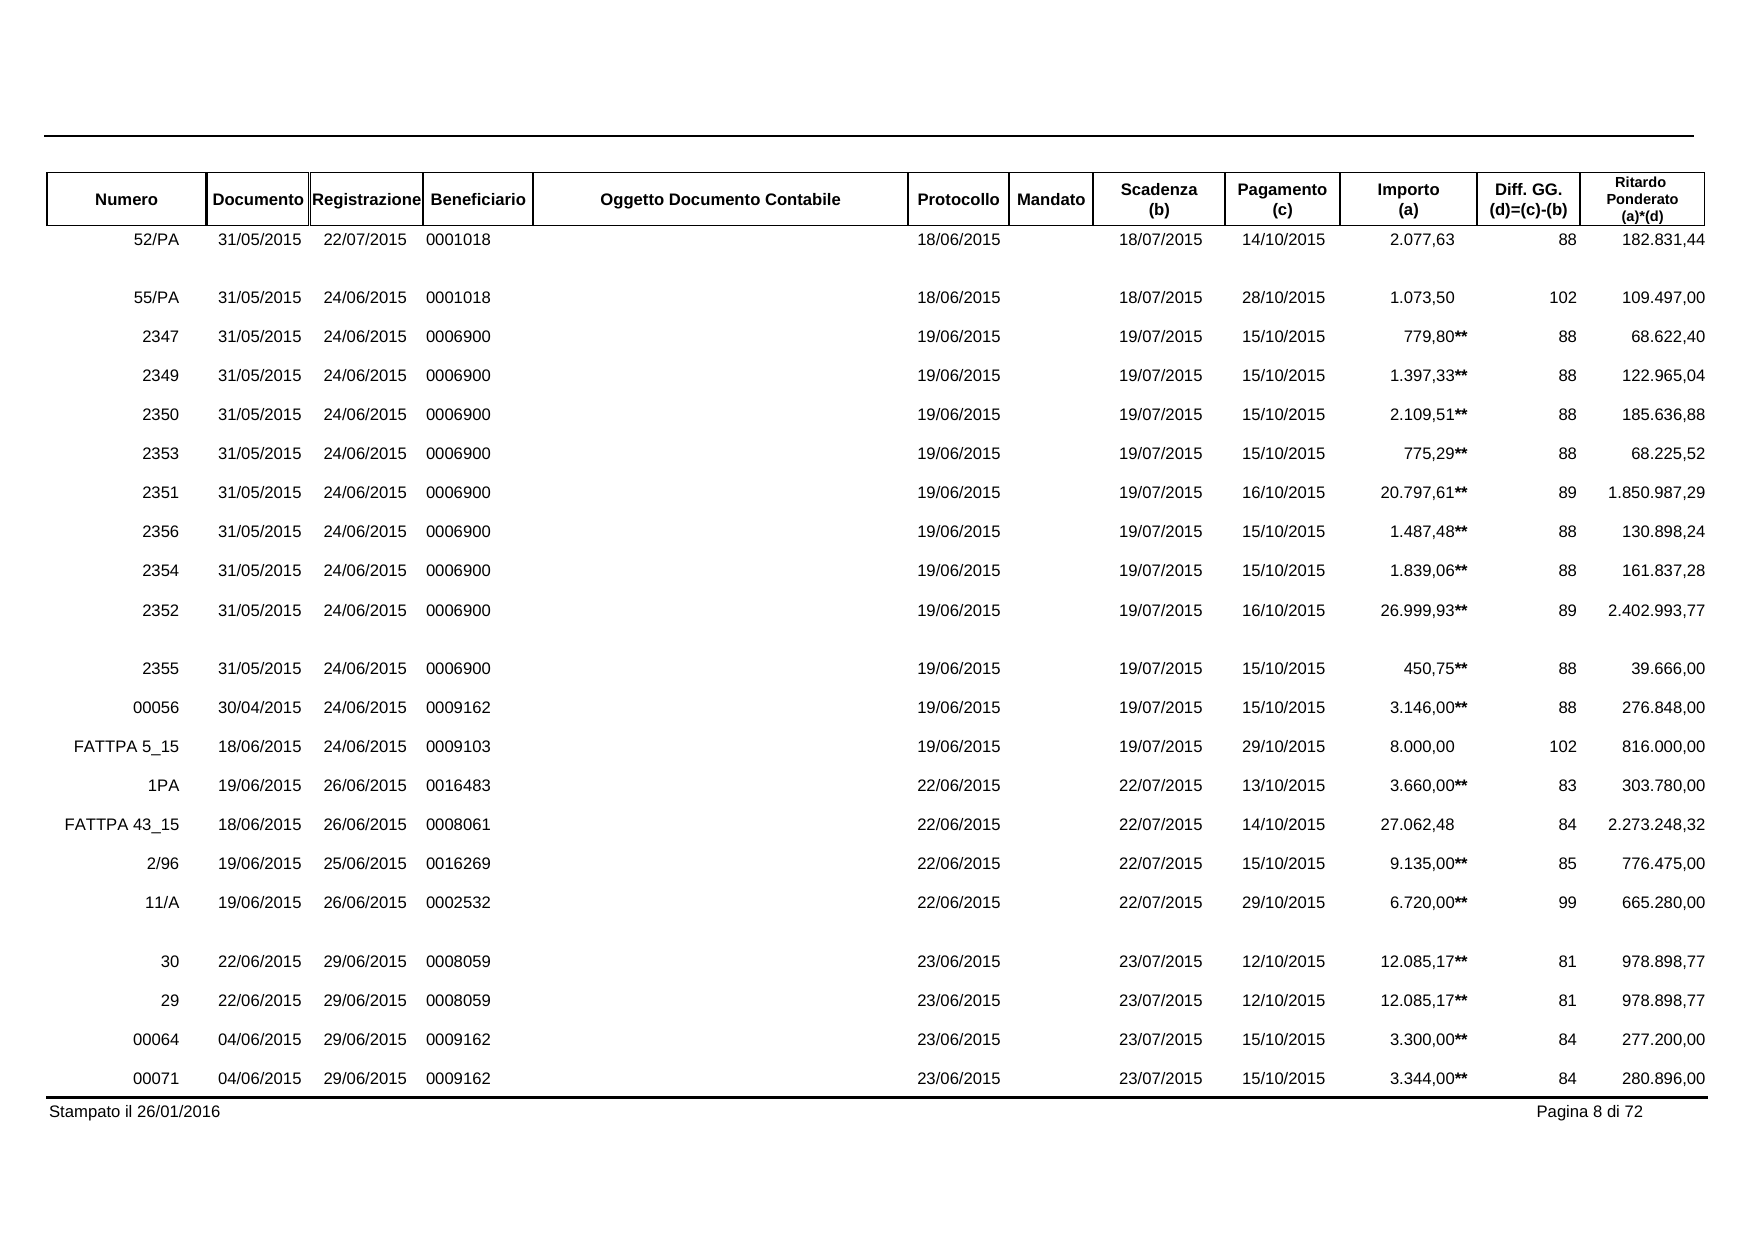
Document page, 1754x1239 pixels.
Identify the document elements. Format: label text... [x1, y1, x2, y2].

table_cell [1099, 799, 1222, 812]
table_cell 15/10/2015 [1228, 327, 1340, 349]
table_cell 15/10/2015 [1228, 659, 1340, 681]
table_cell [310, 584, 316, 597]
table_cell [911, 584, 1009, 597]
table_cell [1075, 584, 1093, 597]
table_cell [179, 428, 206, 441]
table_cell [0, 1013, 44, 1027]
table_cell [0, 916, 44, 949]
table_cell [536, 444, 873, 467]
table_cell [1345, 974, 1454, 988]
table_cell [1708, 1102, 1753, 1131]
table_cell [911, 623, 1009, 656]
table_cell [1012, 698, 1072, 720]
table_cell 450,75 [1342, 659, 1454, 681]
table_cell [1228, 720, 1252, 734]
table_cell 161.837,28 [1582, 561, 1705, 584]
table_cell [890, 737, 908, 759]
table_cell [873, 545, 890, 558]
table_cell [1252, 760, 1340, 773]
table_cell [1708, 815, 1753, 838]
table_cell [890, 720, 908, 734]
table_cell 04/06/2015 [209, 1069, 309, 1091]
table_cell [1075, 974, 1093, 988]
table_cell [1643, 545, 1694, 558]
table_cell 779,80 [1342, 327, 1454, 349]
table_cell [179, 138, 206, 172]
table_cell [1012, 584, 1072, 597]
table_cell [179, 1053, 206, 1066]
table_cell [1345, 310, 1454, 324]
table_cell [146, 838, 179, 851]
table_cell [0, 252, 44, 285]
table_cell [1252, 623, 1340, 656]
table_cell 3.300,00 [1342, 1030, 1454, 1052]
table_cell [179, 952, 206, 974]
table_cell [1075, 720, 1093, 734]
table_cell [911, 428, 1009, 441]
table_cell 26/06/2015 [316, 815, 414, 838]
table_cell 83 [1483, 776, 1577, 798]
table_cell [1012, 467, 1072, 480]
table_cell 2352 [49, 600, 179, 623]
table_cell [414, 327, 423, 349]
table_cell 25/06/2015 [316, 854, 414, 877]
table_cell [141, 50, 1698, 133]
table_cell 24/06/2015 [316, 366, 414, 388]
table_cell [426, 428, 531, 441]
table_cell 29 [49, 991, 179, 1013]
table_cell [381, 428, 414, 441]
table_cell [1708, 288, 1753, 310]
table_cell 8.000,00 [1342, 737, 1454, 759]
table_cell 15/10/2015 [1228, 366, 1340, 388]
table_cell [179, 288, 206, 310]
table_cell [873, 720, 890, 734]
table_cell [1643, 838, 1694, 851]
table_cell [1582, 760, 1643, 773]
table_cell [414, 506, 423, 519]
table_cell 102 [1483, 737, 1577, 759]
table_cell 84 [1483, 1030, 1577, 1052]
table_cell [209, 838, 309, 851]
table_cell [1075, 1053, 1093, 1066]
table_cell [381, 252, 414, 285]
table_cell [873, 681, 890, 695]
table_cell [414, 720, 423, 734]
table_cell 18/07/2015 [1099, 229, 1222, 252]
table_cell [1345, 623, 1454, 656]
table_cell [873, 854, 890, 877]
table_cell [146, 389, 179, 402]
table_cell 776.475,00 [1582, 854, 1705, 877]
table_cell [1698, 428, 1705, 441]
table_cell 3.344,00 [1342, 1069, 1454, 1091]
table_cell [1698, 1102, 1705, 1131]
table_cell [1483, 1091, 1577, 1096]
table_cell 23/06/2015 [908, 1069, 1009, 1091]
table_cell [536, 467, 873, 480]
table_cell [1455, 681, 1477, 695]
table_cell [890, 877, 908, 890]
table_cell 18/06/2015 [908, 229, 1009, 252]
table_cell [1698, 506, 1705, 519]
table_cell ** [1455, 893, 1479, 916]
table_cell [890, 561, 908, 584]
table_cell [319, 1091, 381, 1096]
table_cell [426, 623, 531, 656]
table_cell [890, 991, 908, 1013]
table_cell [1075, 681, 1093, 695]
table_cell Pagina 8 di 72 [1345, 1102, 1643, 1131]
table_cell [310, 893, 316, 916]
table_cell [414, 877, 423, 890]
table_cell [1073, 600, 1096, 623]
table_cell [1345, 1013, 1454, 1027]
table_cell [209, 1091, 309, 1096]
table_cell 12.085,17 [1342, 991, 1454, 1013]
table_cell [536, 893, 873, 916]
table_cell Registrazione [311, 173, 422, 225]
table_cell [179, 776, 206, 798]
table_cell [1455, 1013, 1477, 1027]
table_cell [1708, 1053, 1753, 1066]
table_cell [1073, 952, 1096, 974]
table_cell 122.965,04 [1582, 366, 1705, 388]
table_cell 00056 [49, 698, 179, 720]
table_cell [536, 522, 873, 545]
table_cell [1099, 252, 1222, 285]
table_cell [1582, 1053, 1643, 1066]
table_cell [873, 366, 890, 388]
table_cell [179, 506, 206, 519]
table_cell [873, 698, 890, 720]
table_cell [1708, 1030, 1753, 1052]
table_cell [426, 310, 531, 324]
table_cell [1698, 126, 1705, 133]
table_cell [1075, 506, 1093, 519]
table_header [319, 0, 381, 49]
table_cell [890, 893, 908, 916]
table_cell ** [1455, 952, 1479, 974]
table_cell [890, 1069, 908, 1091]
table_cell [890, 506, 908, 519]
table_cell 89 [1483, 483, 1577, 506]
table_cell 29/06/2015 [316, 1069, 414, 1091]
table_cell [1455, 288, 1479, 310]
table_cell [1012, 252, 1072, 285]
table_cell [209, 623, 309, 656]
table_cell [1455, 310, 1477, 324]
table_cell [146, 1013, 179, 1027]
table_cell [1708, 681, 1753, 695]
table_header [1252, 0, 1340, 49]
table_cell [911, 349, 1009, 363]
table_cell [1228, 799, 1252, 812]
table_cell [1228, 138, 1252, 172]
table_cell 24/06/2015 [316, 483, 414, 506]
table_cell [1345, 760, 1454, 773]
table_cell [873, 483, 890, 506]
table_cell 0009162 [426, 1030, 531, 1052]
table_cell [0, 506, 44, 519]
table_cell [1455, 349, 1477, 363]
table_cell [1012, 366, 1072, 388]
table_cell [0, 1102, 44, 1131]
table_cell [1455, 545, 1477, 558]
table_cell 29/06/2015 [316, 991, 414, 1013]
table_cell [890, 1091, 908, 1096]
table_cell 29/10/2015 [1228, 737, 1340, 759]
table_cell [209, 877, 309, 890]
table_cell [1345, 389, 1454, 402]
table_cell [890, 799, 908, 812]
table_cell [1698, 720, 1705, 734]
table_cell [873, 952, 890, 974]
table_cell [873, 760, 890, 773]
table_cell [1345, 349, 1454, 363]
table_cell [310, 698, 316, 720]
table_cell [911, 877, 1009, 890]
table_cell [1708, 760, 1753, 773]
table_cell 19/07/2015 [1099, 522, 1222, 545]
table_cell 19/07/2015 [1099, 737, 1222, 759]
table_cell [1012, 506, 1072, 519]
table_cell [1643, 428, 1694, 441]
table_cell 2349 [49, 366, 179, 388]
table_cell 28/10/2015 [1228, 288, 1340, 310]
table_cell [179, 327, 206, 349]
table_cell 19/06/2015 [908, 737, 1009, 759]
table_cell [1228, 877, 1252, 890]
table_cell [1012, 349, 1072, 363]
table_cell [179, 252, 206, 285]
table_cell [911, 974, 1009, 988]
table_cell [1708, 545, 1753, 558]
table_cell [414, 698, 423, 720]
table_cell 11/A [49, 893, 179, 916]
table_cell [381, 681, 414, 695]
table_cell [1483, 252, 1577, 285]
table_cell [890, 389, 908, 402]
table_cell [310, 1013, 316, 1027]
table_cell [1643, 584, 1694, 597]
table_cell [209, 681, 309, 695]
table_cell [1073, 366, 1096, 388]
table_cell [536, 1030, 873, 1052]
table_cell [890, 1013, 908, 1027]
table_cell [890, 1030, 908, 1052]
table_header [890, 0, 908, 49]
table_cell [1708, 51, 1753, 90]
table_cell [1483, 545, 1577, 558]
table_cell [209, 760, 309, 773]
table_cell [310, 838, 316, 851]
table_cell 19/06/2015 [908, 366, 1009, 388]
table_cell [310, 389, 316, 402]
table_cell [209, 506, 309, 519]
table_cell [1582, 974, 1643, 988]
table_cell [319, 428, 381, 441]
table_cell [1012, 760, 1072, 773]
table_cell 0006900 [426, 600, 531, 623]
table_cell [146, 799, 179, 812]
table_cell [890, 623, 908, 656]
table_cell [890, 659, 908, 681]
table_cell [1698, 681, 1705, 695]
table_cell [319, 1053, 381, 1066]
table_cell [890, 776, 908, 798]
table_cell [1228, 349, 1252, 363]
table_cell [890, 522, 908, 545]
table_cell [1099, 916, 1222, 949]
table_cell [1708, 467, 1753, 480]
table_cell 0006900 [426, 659, 531, 681]
table_cell [381, 1102, 1252, 1131]
table_cell 26/06/2015 [316, 776, 414, 798]
table_cell 0006900 [426, 327, 531, 349]
table_cell 2351 [49, 483, 179, 506]
table_cell [1075, 760, 1093, 773]
table_cell 31/05/2015 [209, 522, 309, 545]
table_cell [536, 252, 873, 285]
table_cell 102 [1483, 288, 1577, 310]
table_cell [1698, 467, 1705, 480]
table_cell [1455, 623, 1477, 656]
table_cell [1582, 252, 1643, 285]
table_cell [146, 623, 179, 656]
table_cell 15/10/2015 [1228, 522, 1340, 545]
table_cell [873, 1053, 890, 1066]
table_cell FATTPA 5_15 [49, 737, 179, 759]
table_cell [1252, 799, 1340, 812]
table_cell [1643, 310, 1694, 324]
table_cell [1099, 310, 1222, 324]
table_cell [1582, 1091, 1643, 1096]
table_cell [49, 310, 138, 324]
table_cell [911, 138, 1009, 172]
table_cell [0, 545, 44, 558]
table_cell [1708, 389, 1753, 402]
table_cell [0, 799, 44, 812]
table_cell [1708, 600, 1753, 623]
table_cell [179, 229, 206, 252]
table_cell [1073, 737, 1096, 759]
table_cell [890, 252, 908, 285]
table_cell [1012, 893, 1072, 916]
table_cell [1252, 428, 1340, 441]
table_cell [1228, 252, 1252, 285]
table_cell [1708, 138, 1753, 172]
table_cell [1455, 389, 1477, 402]
table_cell [873, 737, 890, 759]
table_cell [319, 916, 381, 949]
table_cell 19/07/2015 [1099, 561, 1222, 584]
table_cell [310, 877, 316, 890]
table_cell [310, 522, 316, 545]
table_cell [1012, 877, 1072, 890]
table_cell [1483, 584, 1577, 597]
table_cell [179, 916, 206, 949]
table_cell [414, 854, 423, 877]
table_cell Diff. GG. (d)=(c)-(b) [1478, 173, 1579, 225]
table_cell [426, 1013, 531, 1027]
table_cell [319, 720, 381, 734]
table_cell 31/05/2015 [209, 659, 309, 681]
table_cell [310, 991, 316, 1013]
table_cell [426, 545, 531, 558]
table_cell [1708, 893, 1753, 916]
table_cell [414, 467, 423, 480]
table_cell [1012, 1091, 1072, 1096]
table_cell [1483, 428, 1577, 441]
table_cell [49, 545, 138, 558]
table_cell [1698, 310, 1705, 324]
table_cell 23/07/2015 [1099, 1069, 1222, 1091]
table_cell [414, 974, 423, 988]
table_cell [0, 854, 44, 877]
table_cell [0, 1069, 44, 1091]
table_cell [1345, 838, 1454, 851]
table_cell [1099, 506, 1222, 519]
table_cell [179, 561, 206, 584]
table_cell 0001018 [426, 229, 531, 252]
table_cell [1582, 916, 1643, 949]
table_cell 276.848,00 [1582, 698, 1705, 720]
table_cell [414, 838, 423, 851]
table_cell [381, 877, 414, 890]
table_cell 22/07/2015 [1099, 776, 1222, 798]
table_cell 81 [1483, 991, 1577, 1013]
table_header [209, 0, 309, 49]
table_cell 19/07/2015 [1099, 366, 1222, 388]
table_cell [1012, 428, 1072, 441]
table_cell [0, 737, 44, 759]
table_cell [1252, 681, 1340, 695]
table_cell [1012, 138, 1072, 172]
table_cell [426, 138, 531, 172]
table_cell 15/10/2015 [1228, 444, 1340, 467]
table_cell [179, 389, 206, 402]
table_cell [536, 854, 873, 877]
table_cell [1073, 288, 1096, 310]
table_cell 2355 [49, 659, 179, 681]
table_cell [0, 138, 44, 172]
table_cell [179, 698, 206, 720]
table_cell [49, 1013, 138, 1027]
table_cell [310, 1069, 316, 1091]
table_cell [179, 659, 206, 681]
table_cell [536, 952, 873, 974]
table_cell [0, 288, 44, 310]
table_cell [1643, 974, 1694, 988]
table_cell [911, 252, 1009, 285]
table_cell [1708, 698, 1753, 720]
table_cell [319, 760, 381, 773]
table_cell 14/10/2015 [1228, 229, 1340, 252]
table_cell [1455, 737, 1479, 759]
table_cell 31/05/2015 [209, 288, 309, 310]
table_cell [1582, 349, 1643, 363]
table_cell 0002532 [426, 893, 531, 916]
table_cell [179, 815, 206, 838]
table_cell [1228, 428, 1252, 441]
table_cell 978.898,77 [1582, 991, 1705, 1013]
table_cell [1582, 681, 1643, 695]
table_cell 00071 [49, 1069, 179, 1091]
table_cell [536, 600, 873, 623]
table_cell [1252, 1102, 1340, 1131]
table_cell [1012, 522, 1072, 545]
table_cell [49, 623, 138, 656]
table_cell [319, 138, 381, 172]
table_cell [0, 584, 44, 597]
table_header [1455, 0, 1477, 49]
table_cell 15/10/2015 [1228, 698, 1340, 720]
table_cell 22/06/2015 [908, 854, 1009, 877]
table_cell [209, 974, 309, 988]
table_cell [146, 681, 179, 695]
table_cell [381, 506, 414, 519]
table_cell [146, 720, 179, 734]
table_cell [1228, 545, 1252, 558]
table_cell 665.280,00 [1582, 893, 1705, 916]
table_cell [0, 428, 44, 441]
table_cell [1073, 893, 1096, 916]
table_cell [890, 444, 908, 467]
table_cell [1708, 252, 1753, 285]
table_cell [209, 1013, 309, 1027]
table_cell [49, 1091, 138, 1096]
table_cell 81 [1483, 952, 1577, 974]
table_cell [310, 428, 316, 441]
table_cell 185.636,88 [1582, 405, 1705, 427]
table_cell [1075, 252, 1093, 285]
table_cell [1012, 1053, 1072, 1066]
table_cell 0016269 [426, 854, 531, 877]
table_cell [536, 349, 873, 363]
table_cell [1073, 483, 1096, 506]
table_cell [1252, 349, 1340, 363]
table_cell [890, 428, 908, 441]
table_cell Beneficiario [424, 173, 532, 225]
table_cell [381, 545, 414, 558]
table_cell Importo (a) [1341, 173, 1476, 225]
table_cell [536, 138, 873, 172]
table_cell [0, 760, 44, 773]
table_cell [1643, 623, 1694, 656]
table_cell [536, 698, 873, 720]
table_cell [1012, 974, 1072, 988]
table_cell [1345, 138, 1454, 172]
table_cell [49, 584, 138, 597]
table_cell [1252, 877, 1340, 890]
table_cell [1708, 444, 1753, 467]
table_cell [0, 720, 44, 734]
table_cell [1252, 974, 1340, 988]
table_cell [911, 389, 1009, 402]
table_cell [873, 467, 890, 480]
table_cell 15/10/2015 [1228, 405, 1340, 427]
table_cell [1455, 428, 1477, 441]
table_cell [0, 815, 44, 838]
table_cell [1483, 506, 1577, 519]
table_cell [49, 681, 138, 695]
table_cell [890, 405, 908, 427]
table_cell [310, 506, 316, 519]
table_header [1582, 0, 1643, 49]
table_cell [1075, 349, 1093, 363]
table_cell 12/10/2015 [1228, 952, 1340, 974]
table_cell 0001018 [426, 288, 531, 310]
table_cell [319, 877, 381, 890]
table_cell 19/06/2015 [908, 444, 1009, 467]
table_cell [1582, 467, 1643, 480]
table_header [1099, 0, 1222, 49]
table_cell 2.273.248,32 [1582, 815, 1705, 838]
table_cell [911, 916, 1009, 949]
table_cell [536, 327, 873, 349]
table_cell [1073, 327, 1096, 349]
table_cell [1252, 1053, 1340, 1066]
table_cell [1582, 428, 1643, 441]
table_cell [179, 854, 206, 877]
table_cell [873, 561, 890, 584]
table_cell Documento [208, 173, 308, 225]
table_cell [1073, 1030, 1096, 1052]
table_cell [1099, 1013, 1222, 1027]
table_cell 22/06/2015 [908, 893, 1009, 916]
table_cell [179, 991, 206, 1013]
table_cell [1708, 952, 1753, 974]
table_cell 88 [1483, 522, 1577, 545]
table_cell [1582, 584, 1643, 597]
table_cell [890, 974, 908, 988]
table_cell [381, 1053, 414, 1066]
table_cell [310, 138, 316, 172]
table_cell 29/10/2015 [1228, 893, 1340, 916]
table_cell [1483, 838, 1577, 851]
table_cell [873, 138, 890, 172]
table_cell [1099, 838, 1222, 851]
table_cell 89 [1483, 600, 1577, 623]
table_cell [0, 51, 44, 90]
table_cell [1012, 815, 1072, 838]
table_cell [1643, 252, 1694, 285]
table_cell [381, 389, 414, 402]
table_cell [414, 952, 423, 974]
table_cell [310, 467, 316, 480]
table_cell 19/07/2015 [1099, 483, 1222, 506]
table_cell [1075, 916, 1093, 949]
table_cell 15/10/2015 [1228, 1069, 1340, 1091]
table_cell [1099, 467, 1222, 480]
table_cell 85 [1483, 854, 1577, 877]
table_header [1643, 0, 1694, 49]
table_cell [1345, 428, 1454, 441]
table_cell 31/05/2015 [209, 327, 309, 349]
table_cell [1073, 991, 1096, 1013]
table_cell [1012, 991, 1072, 1013]
table_cell [310, 659, 316, 681]
table_cell 0008059 [426, 952, 531, 974]
table_cell [890, 483, 908, 506]
table_cell [1708, 483, 1753, 506]
table_cell [890, 815, 908, 838]
table_cell [49, 799, 138, 812]
table_header [1708, 0, 1753, 49]
table_cell [536, 229, 873, 252]
table_cell [1099, 877, 1222, 890]
table_cell [890, 600, 908, 623]
table_cell [1455, 838, 1477, 851]
table_cell [426, 252, 531, 285]
table_cell 88 [1483, 444, 1577, 467]
table_cell [1073, 1069, 1096, 1091]
table_cell 19/06/2015 [908, 522, 1009, 545]
table_cell [1099, 1091, 1222, 1096]
table_cell [319, 681, 381, 695]
table_cell [873, 776, 890, 798]
table_cell 12/10/2015 [1228, 991, 1340, 1013]
table_cell 280.896,00 [1582, 1069, 1705, 1091]
table_cell [1012, 389, 1072, 402]
table_cell [414, 681, 423, 695]
table_cell [1582, 1013, 1643, 1027]
table_cell [1455, 1053, 1477, 1066]
table_cell [1012, 952, 1072, 974]
table_cell [1455, 229, 1479, 252]
table_cell [0, 974, 44, 988]
table_cell 24/06/2015 [316, 288, 414, 310]
table_cell [414, 1013, 423, 1027]
table_cell [536, 916, 873, 949]
table_cell [1252, 252, 1340, 285]
table_cell [1643, 506, 1694, 519]
table_cell [319, 545, 381, 558]
table_cell [536, 776, 873, 798]
table_cell [426, 799, 531, 812]
table_cell [911, 1053, 1009, 1066]
table_cell [319, 389, 381, 402]
table_cell [1483, 681, 1577, 695]
table_cell [0, 877, 44, 890]
table_cell [911, 506, 1009, 519]
table_cell [1345, 467, 1454, 480]
table_cell [1345, 506, 1454, 519]
table_cell 978.898,77 [1582, 952, 1705, 974]
table_cell [0, 838, 44, 851]
table_cell [890, 467, 908, 480]
table_cell [310, 974, 316, 988]
table_cell [319, 467, 381, 480]
table_cell [1252, 467, 1340, 480]
table_cell [310, 366, 316, 388]
table_cell 130.898,24 [1582, 522, 1705, 545]
table_cell [1075, 623, 1093, 656]
table_header [381, 0, 414, 49]
table_cell [1252, 545, 1340, 558]
table_cell [1012, 854, 1072, 877]
table_cell 0006900 [426, 366, 531, 388]
table_cell [319, 623, 381, 656]
table_cell [0, 681, 44, 695]
table_cell [209, 584, 309, 597]
table_cell [1708, 584, 1753, 597]
table_cell 23/07/2015 [1099, 991, 1222, 1013]
table_cell [310, 1030, 316, 1052]
table_cell [310, 776, 316, 798]
table_cell [911, 799, 1009, 812]
table_cell [179, 623, 206, 656]
table_cell 20.797,61 [1342, 483, 1454, 506]
table_cell [1455, 815, 1479, 838]
table_cell [1643, 877, 1694, 890]
table_cell [1698, 760, 1705, 773]
table_cell Stampato il 26/01/2016 [49, 1102, 319, 1131]
table_cell [1228, 760, 1252, 773]
table_cell 15/10/2015 [1228, 561, 1340, 584]
table_cell 88 [1483, 405, 1577, 427]
table_cell [1708, 737, 1753, 759]
table_cell [1012, 561, 1072, 584]
table_cell [1099, 545, 1222, 558]
table_cell 24/06/2015 [316, 444, 414, 467]
table_cell [146, 877, 179, 890]
table_cell [49, 838, 138, 851]
table_cell [1228, 681, 1252, 695]
table_cell [1012, 1069, 1072, 1091]
table_cell 31/05/2015 [209, 600, 309, 623]
table_cell [179, 366, 206, 388]
table_cell [536, 428, 873, 441]
table_cell 04/06/2015 [209, 1030, 309, 1052]
table_cell [873, 893, 890, 916]
table_cell [536, 720, 873, 734]
table_cell [1073, 229, 1096, 252]
table_cell [426, 1091, 531, 1096]
table_cell [1228, 389, 1252, 402]
table_cell [0, 991, 44, 1013]
table_cell [209, 1053, 309, 1066]
table_cell 18/07/2015 [1099, 288, 1222, 310]
table_cell [1252, 584, 1340, 597]
table_cell 816.000,00 [1582, 737, 1705, 759]
table_cell [873, 522, 890, 545]
table_cell 30 [49, 952, 179, 974]
table_cell [0, 561, 44, 584]
table_cell [179, 799, 206, 812]
table_cell 19/07/2015 [1099, 327, 1222, 349]
table_cell [873, 405, 890, 427]
table_cell [1698, 1053, 1705, 1066]
table_cell [1228, 838, 1252, 851]
table_header [873, 0, 890, 49]
table_cell 84 [1483, 1069, 1577, 1091]
table_header [310, 0, 316, 49]
table_cell 23/07/2015 [1099, 1030, 1222, 1052]
table_header [1012, 0, 1072, 49]
table_cell Numero [48, 173, 205, 225]
table_cell [1708, 310, 1753, 324]
table_cell [146, 349, 179, 363]
table_cell 39.666,00 [1582, 659, 1705, 681]
table_cell [1345, 1053, 1454, 1066]
table_cell [310, 229, 316, 252]
table_cell [49, 138, 138, 172]
table_cell [536, 623, 873, 656]
table_cell [1073, 854, 1096, 877]
table_cell [536, 659, 873, 681]
table_cell [1483, 310, 1577, 324]
table_cell [414, 389, 423, 402]
table_cell 55/PA [49, 288, 179, 310]
table_cell [1708, 916, 1753, 949]
table_cell 31/05/2015 [209, 444, 309, 467]
table_cell [414, 428, 423, 441]
table_cell [310, 799, 316, 812]
table_cell Mandato [1010, 173, 1092, 225]
table_cell 23/06/2015 [908, 991, 1009, 1013]
table_cell 2353 [49, 444, 179, 467]
table_cell [1698, 138, 1705, 172]
table_cell 88 [1483, 366, 1577, 388]
table_cell [536, 1053, 873, 1066]
table_cell [381, 138, 414, 172]
table_cell [414, 310, 423, 324]
table_cell [146, 310, 179, 324]
table_cell [911, 681, 1009, 695]
table_cell [1345, 545, 1454, 558]
table_cell [1708, 838, 1753, 851]
table_cell [1698, 1013, 1705, 1027]
table_cell [0, 893, 44, 916]
table_cell [536, 405, 873, 427]
table_cell [0, 172, 44, 226]
table_cell [1698, 838, 1705, 851]
table_cell [536, 681, 873, 695]
table_cell [1455, 467, 1477, 480]
table_cell [1099, 760, 1222, 773]
table_cell [1582, 389, 1643, 402]
table_cell 31/05/2015 [209, 483, 309, 506]
table_cell [1012, 681, 1072, 695]
table_cell [381, 310, 414, 324]
table_cell [873, 623, 890, 656]
table_cell [1483, 720, 1577, 734]
table_cell [1698, 51, 1705, 90]
table_cell [310, 310, 316, 324]
table_cell [179, 483, 206, 506]
table_header [911, 0, 1009, 49]
table_cell [426, 584, 531, 597]
table_cell [1252, 838, 1340, 851]
table_cell [1099, 623, 1222, 656]
table_cell [1708, 522, 1753, 545]
table_cell [179, 600, 206, 623]
table_header [414, 0, 423, 49]
table_cell 2.077,63 [1342, 229, 1454, 252]
table_cell 24/06/2015 [316, 405, 414, 427]
table_cell [1483, 467, 1577, 480]
table_cell 0008059 [426, 991, 531, 1013]
table_cell [0, 366, 44, 388]
table_cell [1582, 138, 1643, 172]
table_cell [319, 506, 381, 519]
table_cell [414, 522, 423, 545]
table_cell [179, 893, 206, 916]
table_cell [911, 720, 1009, 734]
table_header [146, 0, 179, 49]
table_cell [179, 405, 206, 427]
table_cell [209, 467, 309, 480]
table_cell [310, 737, 316, 759]
table_cell [1075, 799, 1093, 812]
table_cell [1483, 877, 1577, 890]
table_cell [536, 389, 873, 402]
table_cell [873, 1091, 890, 1096]
table_cell [209, 310, 309, 324]
table_cell [1075, 467, 1093, 480]
table_cell 1.073,50 [1342, 288, 1454, 310]
table_cell ** [1455, 366, 1479, 388]
table_cell Oggetto Documento Contabile [534, 173, 907, 225]
table_cell 24/06/2015 [316, 327, 414, 349]
table_cell [1698, 799, 1705, 812]
table_cell [310, 561, 316, 584]
table_cell 0006900 [426, 522, 531, 545]
table_cell [49, 1053, 138, 1066]
table_cell [381, 467, 414, 480]
table_cell [1073, 776, 1096, 798]
table_cell [911, 467, 1009, 480]
table_cell [310, 288, 316, 310]
table_cell 16/10/2015 [1228, 483, 1340, 506]
table_cell [414, 229, 423, 252]
table_cell [179, 1013, 206, 1027]
table_cell [319, 1102, 381, 1131]
table_cell 23/07/2015 [1099, 952, 1222, 974]
table_cell [1708, 349, 1753, 363]
table_cell 277.200,00 [1582, 1030, 1705, 1052]
table_cell [1228, 916, 1252, 949]
table_cell [536, 483, 873, 506]
table_cell [873, 974, 890, 988]
table_cell [536, 1091, 873, 1096]
table_cell 19/06/2015 [908, 561, 1009, 584]
table_cell [536, 974, 873, 988]
table_cell [319, 310, 381, 324]
table_cell [1012, 444, 1072, 467]
table_cell ** [1455, 405, 1479, 427]
table_cell ** [1455, 1069, 1479, 1091]
table_cell [1012, 600, 1072, 623]
table_cell [0, 310, 44, 324]
table_cell [1455, 877, 1477, 890]
table_cell 19/07/2015 [1099, 600, 1222, 623]
table_cell [426, 916, 531, 949]
table_cell [179, 760, 206, 773]
table_cell [146, 252, 179, 285]
table_cell 2.109,51 [1342, 405, 1454, 427]
table_cell [1643, 720, 1694, 734]
table_cell [1099, 584, 1222, 597]
table_cell [49, 389, 138, 402]
table_cell 0009162 [426, 698, 531, 720]
table_cell [310, 916, 316, 949]
table_cell [873, 444, 890, 467]
table_cell [873, 799, 890, 812]
table_cell [1012, 288, 1072, 310]
table_cell [146, 974, 179, 988]
table_cell [414, 1030, 423, 1052]
table_cell 2.402.993,77 [1582, 600, 1705, 623]
table_cell [890, 229, 908, 252]
table_cell [310, 720, 316, 734]
table_cell 775,29 [1342, 444, 1454, 467]
table_cell [319, 252, 381, 285]
table_cell [1012, 1013, 1072, 1027]
table_cell [1075, 545, 1093, 558]
table_cell [1012, 916, 1072, 949]
table_cell [1075, 1091, 1093, 1096]
table_cell 19/06/2015 [908, 659, 1009, 681]
table_cell [1073, 561, 1096, 584]
table_cell [0, 659, 44, 681]
table_cell [414, 799, 423, 812]
table_cell [873, 428, 890, 441]
table_cell 1PA [49, 776, 179, 798]
table_cell 24/06/2015 [316, 522, 414, 545]
table_cell 88 [1483, 561, 1577, 584]
table_cell [1012, 799, 1072, 812]
table_cell [1708, 561, 1753, 584]
table_cell 31/05/2015 [209, 366, 309, 388]
table_cell [873, 659, 890, 681]
table_cell [890, 138, 908, 172]
table_cell [873, 1013, 890, 1027]
table_cell [49, 506, 138, 519]
table_cell [146, 506, 179, 519]
table_cell [179, 1069, 206, 1091]
table_cell 84 [1483, 815, 1577, 838]
table_cell [890, 681, 908, 695]
table_cell [310, 252, 316, 285]
table_cell [310, 815, 316, 838]
table_cell [1075, 310, 1093, 324]
table_cell 22/06/2015 [908, 815, 1009, 838]
table_cell [536, 838, 873, 851]
table_cell [49, 760, 138, 773]
table_cell 22/07/2015 [1099, 854, 1222, 877]
table_cell [414, 545, 423, 558]
table_cell [0, 1053, 44, 1066]
table_cell [381, 623, 414, 656]
table_cell [1345, 916, 1454, 949]
table_cell [1073, 698, 1096, 720]
table_cell [1582, 799, 1643, 812]
table_cell [310, 760, 316, 773]
table_cell [873, 1030, 890, 1052]
table_cell [1643, 1053, 1694, 1066]
table_cell 15/10/2015 [1228, 1030, 1340, 1052]
table_cell [1012, 545, 1072, 558]
table_cell 24/06/2015 [316, 737, 414, 759]
table_cell [179, 838, 206, 851]
table_cell [1582, 545, 1643, 558]
table_cell Ritardo Ponderato (a)*(d) [1581, 173, 1704, 225]
table_cell [1455, 1091, 1477, 1096]
table_cell [179, 310, 206, 324]
table_cell [1228, 623, 1252, 656]
table_header [426, 0, 531, 49]
table_cell [0, 389, 44, 402]
table_cell [536, 877, 873, 890]
table_cell 00064 [49, 1030, 179, 1052]
table_cell 31/05/2015 [209, 561, 309, 584]
table_cell 88 [1483, 698, 1577, 720]
table_cell [179, 737, 206, 759]
table_cell [1698, 96, 1705, 126]
table_cell [319, 584, 381, 597]
table_cell [146, 1091, 179, 1096]
table_cell [1455, 506, 1477, 519]
table_cell [1012, 1030, 1072, 1052]
table_cell [0, 1030, 44, 1052]
table_cell [536, 760, 873, 773]
table_cell [1228, 467, 1252, 480]
table_cell [890, 349, 908, 363]
table_cell 22/07/2015 [1099, 893, 1222, 916]
table_cell [536, 545, 873, 558]
table_cell [1228, 506, 1252, 519]
table_cell [381, 720, 414, 734]
table_cell [414, 1069, 423, 1091]
table_cell 68.225,52 [1582, 444, 1705, 467]
table_cell [414, 366, 423, 388]
table_cell 109.497,00 [1582, 288, 1705, 310]
table_cell 2354 [49, 561, 179, 584]
table_cell 19/07/2015 [1099, 659, 1222, 681]
table_cell [1345, 584, 1454, 597]
table_cell [414, 659, 423, 681]
table_cell [319, 974, 381, 988]
table_cell [1012, 310, 1072, 324]
table_cell 15/10/2015 [1228, 854, 1340, 877]
table_cell ** [1455, 444, 1479, 467]
table_cell [1012, 659, 1072, 681]
table_cell [49, 252, 138, 285]
table_cell 9.135,00 [1342, 854, 1454, 877]
table_cell [426, 838, 531, 851]
table_cell 6.720,00 [1342, 893, 1454, 916]
table_cell [1075, 138, 1093, 172]
table_cell [414, 737, 423, 759]
table_cell [1708, 1013, 1753, 1027]
table_cell 3.146,00 [1342, 698, 1454, 720]
table_cell [1643, 681, 1694, 695]
table_cell [1708, 799, 1753, 812]
table_cell [1073, 659, 1096, 681]
table_cell [146, 138, 179, 172]
table_cell [1708, 1069, 1753, 1091]
table_cell [911, 545, 1009, 558]
table_cell [911, 760, 1009, 773]
table_cell ** [1455, 327, 1479, 349]
table_cell [146, 467, 179, 480]
table_cell [890, 698, 908, 720]
table_cell 19/06/2015 [908, 698, 1009, 720]
table_cell [0, 600, 44, 623]
table_cell 22/06/2015 [209, 991, 309, 1013]
table_cell [381, 760, 414, 773]
table_cell [0, 1091, 44, 1097]
table_cell [911, 310, 1009, 324]
table_cell [146, 428, 179, 441]
table_cell [1345, 252, 1454, 285]
table_cell [1708, 623, 1753, 656]
table_cell [1483, 974, 1577, 988]
table_cell [1073, 522, 1096, 545]
table_header [1345, 0, 1454, 49]
table_cell [1483, 1013, 1577, 1027]
table_cell 31/05/2015 [209, 229, 309, 252]
table_cell [873, 229, 890, 252]
table_cell [0, 467, 44, 480]
table_cell 29/06/2015 [316, 952, 414, 974]
table_cell 2356 [49, 522, 179, 545]
table_cell [536, 366, 873, 388]
table_cell [1708, 428, 1753, 441]
table_cell [1708, 172, 1753, 226]
table_cell [1099, 389, 1222, 402]
table_cell [49, 877, 138, 890]
table_cell [49, 974, 138, 988]
table_cell [319, 349, 381, 363]
table_cell [1698, 252, 1705, 285]
table_cell 19/06/2015 [209, 893, 309, 916]
table_cell 68.622,40 [1582, 327, 1705, 349]
table_cell [1455, 720, 1477, 734]
table_cell [1345, 720, 1454, 734]
table_cell [1252, 916, 1340, 949]
table_cell [890, 288, 908, 310]
table_cell 182.831,44 [1582, 229, 1705, 252]
table_cell [1708, 366, 1753, 388]
table_cell [1228, 1053, 1252, 1066]
table_cell [1483, 349, 1577, 363]
table_cell [1643, 389, 1694, 402]
table_cell [890, 838, 908, 851]
table_cell [1483, 1053, 1577, 1066]
table_cell [1012, 838, 1072, 851]
table_cell [1582, 838, 1643, 851]
table_cell [1483, 389, 1577, 402]
table_cell [1483, 138, 1577, 172]
table_cell [414, 483, 423, 506]
table_header [1228, 0, 1252, 49]
table_cell 99 [1483, 893, 1577, 916]
table_cell [1483, 916, 1577, 949]
table_cell 303.780,00 [1582, 776, 1705, 798]
table_header [179, 0, 206, 49]
table_cell [1012, 623, 1072, 656]
table_cell [1582, 623, 1643, 656]
table_cell 0016483 [426, 776, 531, 798]
table_header [49, 0, 138, 49]
table_cell [1228, 310, 1252, 324]
table_cell [1698, 545, 1705, 558]
table_cell [381, 584, 414, 597]
table_cell [414, 623, 423, 656]
table_cell [1252, 720, 1340, 734]
table_cell [146, 1053, 179, 1066]
table_cell [1698, 916, 1705, 949]
table_cell ** [1455, 561, 1479, 584]
table_cell [49, 720, 138, 734]
table_cell [209, 428, 309, 441]
table_cell [1455, 916, 1477, 949]
table_header [1075, 0, 1093, 49]
table_cell ** [1455, 854, 1479, 877]
table_cell [414, 138, 423, 172]
table_cell 19/06/2015 [908, 600, 1009, 623]
table_cell [1455, 799, 1477, 812]
table_cell [1643, 760, 1694, 773]
table_cell [1099, 681, 1222, 695]
table_cell [1075, 389, 1093, 402]
table_cell [1455, 584, 1477, 597]
table_cell [1698, 584, 1705, 597]
table_cell [873, 252, 890, 285]
table_cell [0, 126, 44, 133]
table_cell [381, 838, 414, 851]
table_cell [426, 720, 531, 734]
table_cell ** [1455, 776, 1479, 798]
table_cell [1643, 1013, 1694, 1027]
table_cell [1643, 1102, 1694, 1131]
table_cell [873, 877, 890, 890]
table_cell [414, 776, 423, 798]
table_cell [414, 600, 423, 623]
table_cell 30/04/2015 [209, 698, 309, 720]
table_cell [1075, 428, 1093, 441]
table_cell [0, 444, 44, 467]
table_cell 24/06/2015 [316, 698, 414, 720]
table_cell 19/06/2015 [908, 405, 1009, 427]
table_cell [209, 545, 309, 558]
table_cell [0, 698, 44, 720]
table_cell [310, 952, 316, 974]
table_cell [179, 720, 206, 734]
table_cell [1708, 506, 1753, 519]
table_cell [536, 584, 873, 597]
table_cell 12.085,17 [1342, 952, 1454, 974]
table_cell [414, 405, 423, 427]
table_cell [911, 838, 1009, 851]
table_cell [1698, 389, 1705, 402]
table_cell [319, 838, 381, 851]
table_cell [536, 506, 873, 519]
table_header [1698, 0, 1705, 49]
table_cell 23/06/2015 [908, 1030, 1009, 1052]
table_cell [873, 288, 890, 310]
table_cell 0009162 [426, 1069, 531, 1091]
table_cell 3.660,00 [1342, 776, 1454, 798]
table_cell ** [1455, 659, 1479, 681]
table_cell [310, 405, 316, 427]
table_cell [146, 760, 179, 773]
table_cell [310, 623, 316, 656]
table_cell [179, 545, 206, 558]
table_cell [179, 1030, 206, 1052]
table_cell [310, 545, 316, 558]
table_cell Protocollo [909, 173, 1008, 225]
table_header [536, 0, 873, 49]
table_cell 14/10/2015 [1228, 815, 1340, 838]
table_cell 0009103 [426, 737, 531, 759]
table_header [1483, 0, 1577, 49]
table_cell 19/07/2015 [1099, 444, 1222, 467]
table_cell 19/07/2015 [1099, 698, 1222, 720]
table_cell [536, 799, 873, 812]
table_cell [179, 1091, 206, 1096]
table_cell [536, 1013, 873, 1027]
table_cell 19/06/2015 [209, 776, 309, 798]
table_cell 24/06/2015 [316, 561, 414, 584]
table_cell [1708, 776, 1753, 798]
table_cell [310, 681, 316, 695]
table_cell [536, 737, 873, 759]
table_cell [1708, 877, 1753, 890]
table_cell 24/06/2015 [316, 600, 414, 623]
table_cell [890, 952, 908, 974]
table_cell [1075, 838, 1093, 851]
table_cell [209, 138, 309, 172]
table_cell [1582, 506, 1643, 519]
table_cell [1455, 252, 1477, 285]
table_cell [1582, 720, 1643, 734]
table_cell [873, 506, 890, 519]
table_cell [179, 974, 206, 988]
table_cell [209, 916, 309, 949]
table_cell [1708, 405, 1753, 427]
table_cell [1708, 659, 1753, 681]
table_cell [310, 349, 316, 363]
table_cell Scadenza (b) [1094, 173, 1224, 225]
table_cell [414, 1053, 423, 1066]
table_cell [1345, 799, 1454, 812]
table_cell [49, 50, 138, 133]
table_cell [49, 349, 138, 363]
table_cell [873, 838, 890, 851]
table_cell [1252, 506, 1340, 519]
table_cell [209, 389, 309, 402]
table_cell [890, 760, 908, 773]
table_cell [1708, 974, 1753, 988]
table_cell [1643, 799, 1694, 812]
table_cell [0, 405, 44, 427]
table_cell [1073, 405, 1096, 427]
table_cell [49, 467, 138, 480]
table_cell [414, 893, 423, 916]
table_cell [414, 349, 423, 363]
table_cell ** [1455, 1030, 1479, 1052]
table_cell [1582, 310, 1643, 324]
table_cell [1483, 799, 1577, 812]
table_cell [179, 877, 206, 890]
table_cell [1708, 854, 1753, 877]
table_cell 26.999,93 [1342, 600, 1454, 623]
table_cell Pagamento (c) [1226, 173, 1339, 225]
table_cell [1252, 1091, 1340, 1096]
table_cell [381, 349, 414, 363]
table_cell [209, 799, 309, 812]
table_cell 18/06/2015 [209, 815, 309, 838]
table_cell [1252, 310, 1340, 324]
table_cell [179, 444, 206, 467]
table_cell [1698, 974, 1705, 988]
table_cell [319, 1013, 381, 1027]
table_cell [179, 522, 206, 545]
table_cell [1643, 916, 1694, 949]
table_cell [1455, 760, 1477, 773]
table_cell [536, 991, 873, 1013]
table_cell [49, 428, 138, 441]
table_cell [1075, 1013, 1093, 1027]
table_cell [146, 584, 179, 597]
table_cell [890, 1053, 908, 1066]
table_cell [1483, 623, 1577, 656]
table_cell [1012, 776, 1072, 798]
table_cell ** [1455, 991, 1479, 1013]
table_cell 0008061 [426, 815, 531, 838]
table_cell 22/07/2015 [1099, 815, 1222, 838]
table_cell [0, 229, 44, 252]
table_cell [1708, 991, 1753, 1013]
table_cell [911, 1091, 1009, 1096]
table_cell [426, 467, 531, 480]
table_cell 1.850.987,29 [1582, 483, 1705, 506]
table_cell 18/06/2015 [209, 737, 309, 759]
table_cell [0, 327, 44, 349]
table_cell [414, 1091, 423, 1096]
table_cell [873, 584, 890, 597]
table_cell [381, 1091, 414, 1096]
table_cell 19/06/2015 [209, 854, 309, 877]
table_cell [426, 760, 531, 773]
table_cell [179, 584, 206, 597]
table_cell [310, 600, 316, 623]
table_cell [890, 854, 908, 877]
table_cell [1252, 1013, 1340, 1027]
table_cell 13/10/2015 [1228, 776, 1340, 798]
table_cell [0, 623, 44, 656]
table_cell 19/06/2015 [908, 327, 1009, 349]
table_cell 27.062,48 [1342, 815, 1454, 838]
table_cell [414, 584, 423, 597]
table_cell 19/06/2015 [908, 483, 1009, 506]
table_cell 1.487,48 [1342, 522, 1454, 545]
table_cell [1075, 877, 1093, 890]
table_cell [1012, 405, 1072, 427]
table_cell [1345, 1091, 1454, 1096]
table_cell [1099, 1053, 1222, 1066]
table_cell [0, 776, 44, 798]
table_cell [414, 760, 423, 773]
table_cell 31/05/2015 [209, 405, 309, 427]
table_cell [426, 681, 531, 695]
table_cell 22/07/2015 [316, 229, 414, 252]
table_cell [873, 600, 890, 623]
table_cell [1483, 760, 1577, 773]
table_cell [1643, 138, 1694, 172]
table_cell [536, 1069, 873, 1091]
table_cell [381, 974, 414, 988]
table_cell [414, 288, 423, 310]
table_cell [1708, 720, 1753, 734]
table_cell 52/PA [49, 229, 179, 252]
table_cell [414, 991, 423, 1013]
table_cell [890, 916, 908, 949]
table_cell [381, 799, 414, 812]
table_cell [179, 467, 206, 480]
table_cell 2347 [49, 327, 179, 349]
table_cell 26/06/2015 [316, 893, 414, 916]
table_cell [414, 561, 423, 584]
table_cell 19/07/2015 [1099, 405, 1222, 427]
table_cell [414, 252, 423, 285]
table_cell [310, 854, 316, 877]
table_cell 29/06/2015 [316, 1030, 414, 1052]
table_cell [1099, 428, 1222, 441]
table_cell [319, 799, 381, 812]
table_cell [873, 349, 890, 363]
table_cell 18/06/2015 [908, 288, 1009, 310]
table_cell [1345, 877, 1454, 890]
table_cell [1228, 974, 1252, 988]
table_cell [49, 916, 138, 949]
table_cell [1252, 138, 1340, 172]
table_cell [536, 288, 873, 310]
table_cell [0, 483, 44, 506]
table_cell [890, 366, 908, 388]
table_cell ** [1455, 698, 1479, 720]
table_cell 16/10/2015 [1228, 600, 1340, 623]
table_cell [1698, 877, 1705, 890]
table_cell [890, 584, 908, 597]
table_cell ** [1455, 483, 1479, 506]
table_cell [0, 952, 44, 974]
table_cell [536, 310, 873, 324]
table_cell [310, 1053, 316, 1066]
table_cell [873, 991, 890, 1013]
table_cell [1708, 1091, 1753, 1097]
table_cell [1228, 1091, 1252, 1096]
table_cell [179, 681, 206, 695]
table_cell [426, 349, 531, 363]
table_cell [1012, 483, 1072, 506]
table_cell [426, 974, 531, 988]
table_cell [426, 506, 531, 519]
table_cell [1708, 126, 1753, 133]
table_cell 22/06/2015 [908, 776, 1009, 798]
table_cell [890, 310, 908, 324]
table_cell ** [1455, 522, 1479, 545]
table_cell [1698, 349, 1705, 363]
table_cell ** [1455, 600, 1479, 623]
table_cell [209, 252, 309, 285]
table_cell [414, 916, 423, 949]
table_cell [310, 483, 316, 506]
table_cell 0006900 [426, 561, 531, 584]
table_cell [873, 327, 890, 349]
table_cell [146, 916, 179, 949]
table_cell 2350 [49, 405, 179, 427]
table_cell [1708, 229, 1753, 252]
table_cell 88 [1483, 229, 1577, 252]
table_cell [911, 1013, 1009, 1027]
table_cell [209, 349, 309, 363]
table_cell [890, 327, 908, 349]
table_cell [1228, 584, 1252, 597]
table_cell [1073, 444, 1096, 467]
table_cell [1099, 974, 1222, 988]
table_cell FATTPA 43_15 [49, 815, 179, 838]
table_cell 0006900 [426, 405, 531, 427]
table_cell [426, 877, 531, 890]
table_header [0, 0, 44, 49]
table_cell [179, 349, 206, 363]
table_cell [381, 1013, 414, 1027]
table_cell [0, 96, 44, 126]
table_cell [0, 349, 44, 363]
table_cell 0006900 [426, 444, 531, 467]
table_cell [1643, 467, 1694, 480]
table_cell [1012, 737, 1072, 759]
table_cell 22/06/2015 [209, 952, 309, 974]
table_cell [414, 444, 423, 467]
table_cell [1643, 349, 1694, 363]
table_cell 24/06/2015 [316, 659, 414, 681]
table_cell [1012, 229, 1072, 252]
table_cell [1099, 720, 1222, 734]
table_cell [873, 1069, 890, 1091]
table_cell [1099, 138, 1222, 172]
table_cell [536, 561, 873, 584]
table_cell 23/06/2015 [908, 952, 1009, 974]
table_cell [536, 815, 873, 838]
table_cell [1345, 681, 1454, 695]
table_cell [426, 389, 531, 402]
table_cell [1252, 389, 1340, 402]
table_cell [310, 327, 316, 349]
table_cell [1708, 327, 1753, 349]
table_cell 2/96 [49, 854, 179, 877]
table_cell [1582, 877, 1643, 890]
table_cell 1.839,06 [1342, 561, 1454, 584]
table_cell [1698, 623, 1705, 656]
table_cell [414, 815, 423, 838]
table_cell [890, 545, 908, 558]
table_cell [381, 916, 414, 949]
table_cell [873, 389, 890, 402]
table_cell 0006900 [426, 483, 531, 506]
table_cell [1228, 1013, 1252, 1027]
table_cell [873, 310, 890, 324]
table_cell 88 [1483, 327, 1577, 349]
table_cell 88 [1483, 659, 1577, 681]
table_cell [1708, 96, 1753, 126]
table_cell [1455, 138, 1477, 172]
table_cell [1455, 974, 1477, 988]
table_cell [0, 522, 44, 545]
table_cell [1099, 349, 1222, 363]
table_cell 1.397,33 [1342, 366, 1454, 388]
table_cell [1643, 1091, 1694, 1096]
table_cell [1073, 815, 1096, 838]
table_cell [873, 815, 890, 838]
table_cell [873, 916, 890, 949]
table_cell [146, 545, 179, 558]
table_cell [209, 720, 309, 734]
table_cell [310, 444, 316, 467]
table_cell [426, 1053, 531, 1066]
table_cell [1012, 327, 1072, 349]
table_cell [1012, 720, 1072, 734]
